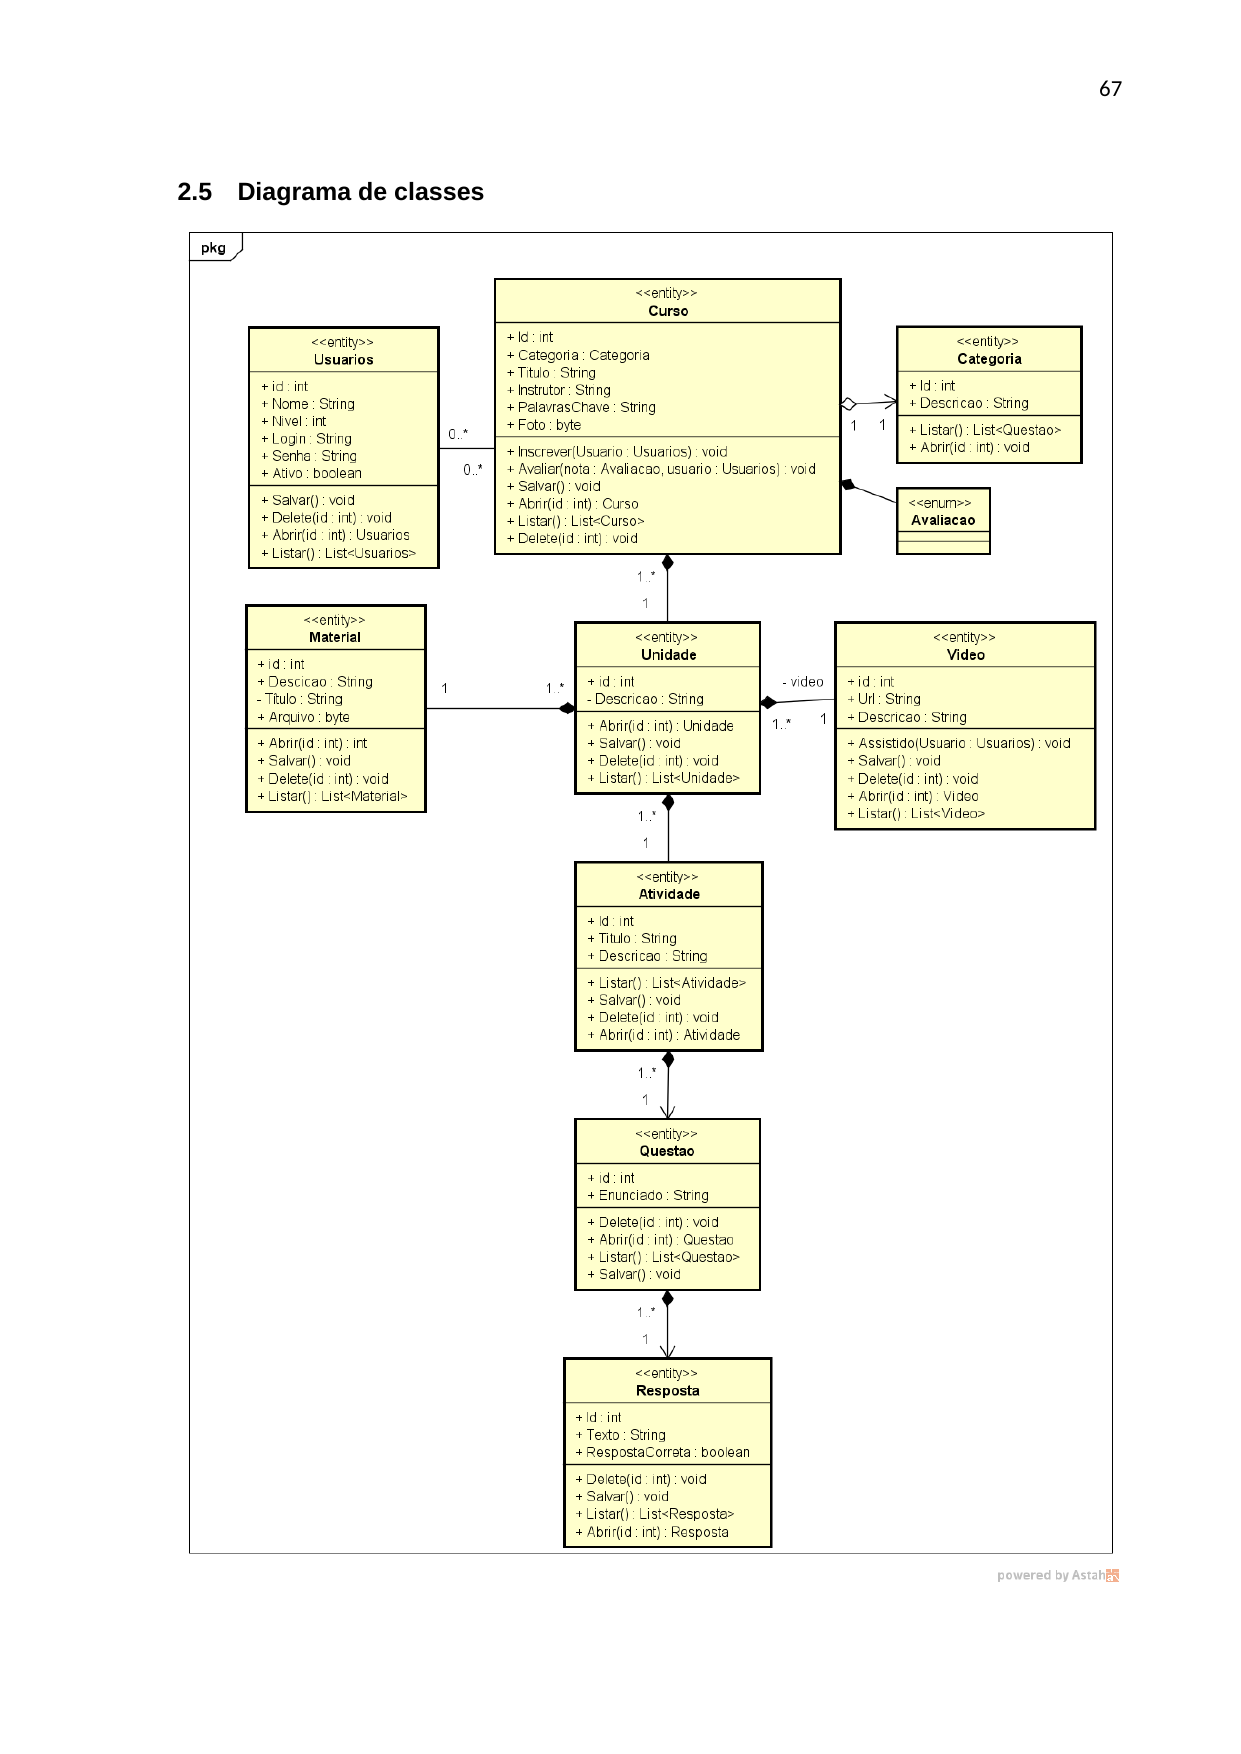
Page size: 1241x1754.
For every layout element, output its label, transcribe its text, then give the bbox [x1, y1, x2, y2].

subtitle Diagrama de classes [177, 177, 1122, 206]
picture [177, 220, 1123, 1586]
